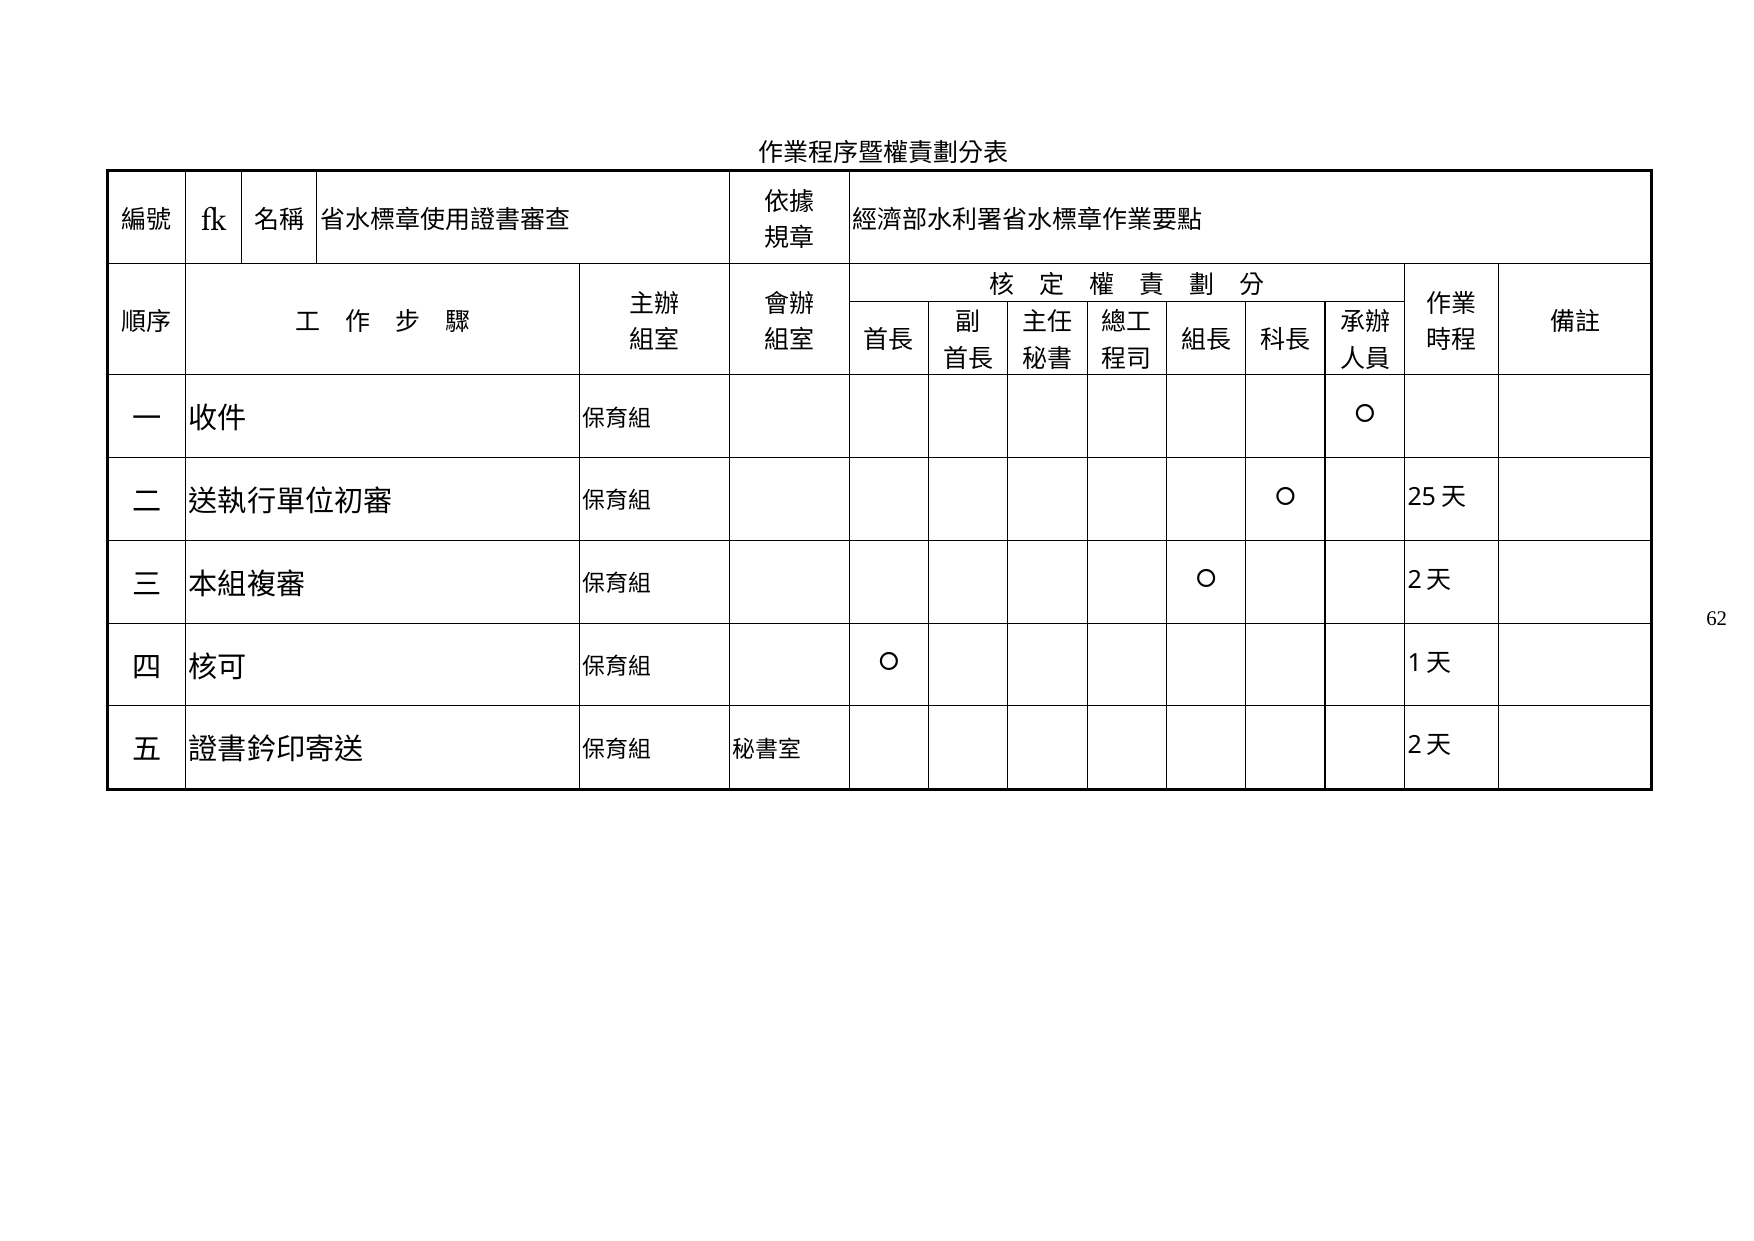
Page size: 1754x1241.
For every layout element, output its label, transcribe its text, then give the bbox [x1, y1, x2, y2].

table_cell 會辦 組室 [730, 264, 849, 374]
table_cell [1326, 541, 1404, 622]
table_cell [929, 375, 1007, 457]
table_cell 送執行單位初審 [186, 458, 579, 540]
table_cell [1499, 706, 1650, 788]
table_cell [1326, 458, 1404, 540]
table_cell [929, 624, 1007, 705]
table_cell [1246, 706, 1324, 788]
table_cell [929, 541, 1007, 622]
table_cell [1499, 624, 1650, 705]
table_cell [1088, 706, 1166, 788]
table_cell [929, 706, 1007, 788]
table_cell  [1246, 458, 1324, 540]
table_cell [850, 375, 928, 457]
table_cell 順序 [109, 264, 185, 374]
table_cell 保育組 [580, 706, 729, 788]
table_cell 二 [109, 458, 185, 540]
table_cell 三 [109, 541, 185, 622]
table_cell 一 [109, 375, 185, 457]
table_cell [1167, 706, 1245, 788]
table_cell 主任秘書 [1008, 302, 1087, 374]
table_cell 備註 [1499, 264, 1650, 374]
table_header  [186, 172, 241, 263]
table_cell 證書鈐印寄送 [186, 706, 579, 788]
table_cell 主辦 組室 [580, 264, 729, 374]
table_cell [730, 541, 849, 622]
table_cell [1246, 541, 1324, 622]
table_cell [929, 458, 1007, 540]
table_cell [1088, 541, 1166, 622]
table_cell [1499, 458, 1650, 540]
table_cell 本組複審 [186, 541, 579, 622]
table_cell [1008, 458, 1087, 540]
table_cell [1008, 541, 1087, 622]
table_header 編號 [109, 172, 185, 263]
table_cell 組長 [1167, 302, 1245, 374]
table_header 名稱 [242, 172, 316, 263]
table_cell [850, 458, 928, 540]
table_cell  [1326, 375, 1404, 457]
table_cell [1088, 624, 1166, 705]
table_header 依據 規章 [730, 172, 849, 263]
table_cell [1326, 706, 1404, 788]
table_cell 保育組 [580, 458, 729, 540]
table_cell [1167, 458, 1245, 540]
table_cell 副 首長 [929, 302, 1007, 374]
table_cell  [1167, 541, 1245, 622]
table_cell [1246, 375, 1324, 457]
table_header 經濟部水利署省水標章作業要點 [850, 172, 1650, 263]
table_cell [850, 706, 928, 788]
table_cell [1326, 624, 1404, 705]
table_cell 總工程司 [1088, 302, 1166, 374]
table_cell 五 [109, 706, 185, 788]
table_cell [1499, 375, 1650, 457]
table_cell [730, 375, 849, 457]
table_cell [1008, 375, 1087, 457]
table_header 省水標章使用證書審查 [317, 172, 729, 263]
table_cell [1405, 375, 1498, 457]
table_cell [1499, 541, 1650, 622]
table_cell 科長 [1246, 302, 1324, 374]
table_cell 2天 [1405, 541, 1498, 622]
table_cell [1008, 624, 1087, 705]
table_cell 核可 [186, 624, 579, 705]
table_cell 秘書室 [730, 706, 849, 788]
table_cell 保育組 [580, 624, 729, 705]
table_cell 工 作 步 驟 [186, 264, 579, 374]
table_cell  [850, 624, 928, 705]
text 作業程序暨權責劃分表 [112, 133, 1653, 169]
table_cell [730, 458, 849, 540]
table_cell 25天 [1405, 458, 1498, 540]
table_cell [1167, 375, 1245, 457]
table_cell 核 定 權 責 劃 分 [850, 264, 1404, 301]
table_cell 2天 [1405, 706, 1498, 788]
table_cell 保育組 [580, 541, 729, 622]
table_cell [1246, 624, 1324, 705]
table_cell [1088, 375, 1166, 457]
table_cell 首長 [850, 302, 928, 374]
table_cell [730, 624, 849, 705]
table_cell 作業 時程 [1405, 264, 1498, 374]
table_cell [1008, 706, 1087, 788]
table_cell 收件 [186, 375, 579, 457]
table_cell [1167, 624, 1245, 705]
table_cell 承辦 人員 [1326, 302, 1404, 374]
table_cell 保育組 [580, 375, 729, 457]
table_cell [850, 541, 928, 622]
table_cell 1天 [1405, 624, 1498, 705]
table_cell [1088, 458, 1166, 540]
table_cell 四 [109, 624, 185, 705]
